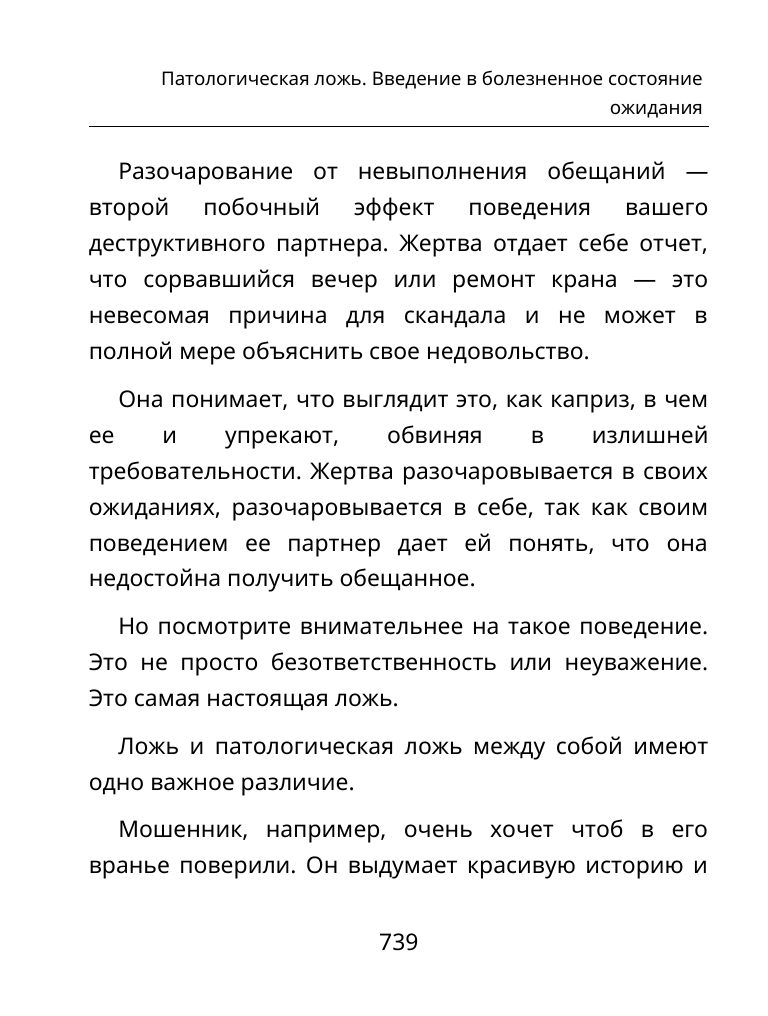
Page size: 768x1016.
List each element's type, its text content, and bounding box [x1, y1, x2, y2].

text Разочарование от невыполнения обещаний — второй побочный эффект поведения вашего деструктивного партнера. Жертва отдает себе отчет, что сорвавшийся вечер или ремонт крана — это невесомая причина для скандала и не может в полной мере объяснить свое недовольство. [88, 155, 709, 366]
text Ложь и патологическая ложь между собой имеют одно важное различие. [88, 730, 709, 797]
text Но посмотрите внимательнее на такое поведение. Это не просто безответственность или неуважение. Это самая настоящая ложь. [88, 610, 709, 713]
text Мошенник, например, очень хочет чтоб в его вранье поверили. Он выдумает красивую историю и [88, 813, 709, 881]
text Она понимает, что выглядит это, как каприз, в чем ее и упрекают, обвиняя в излишней требовательности. Жертва разочаровывается в своих ожиданиях, разочаровывается в себе, так как своим поведением ее партнер дает ей понять, что она недостойна получить обещанное. [88, 383, 709, 594]
